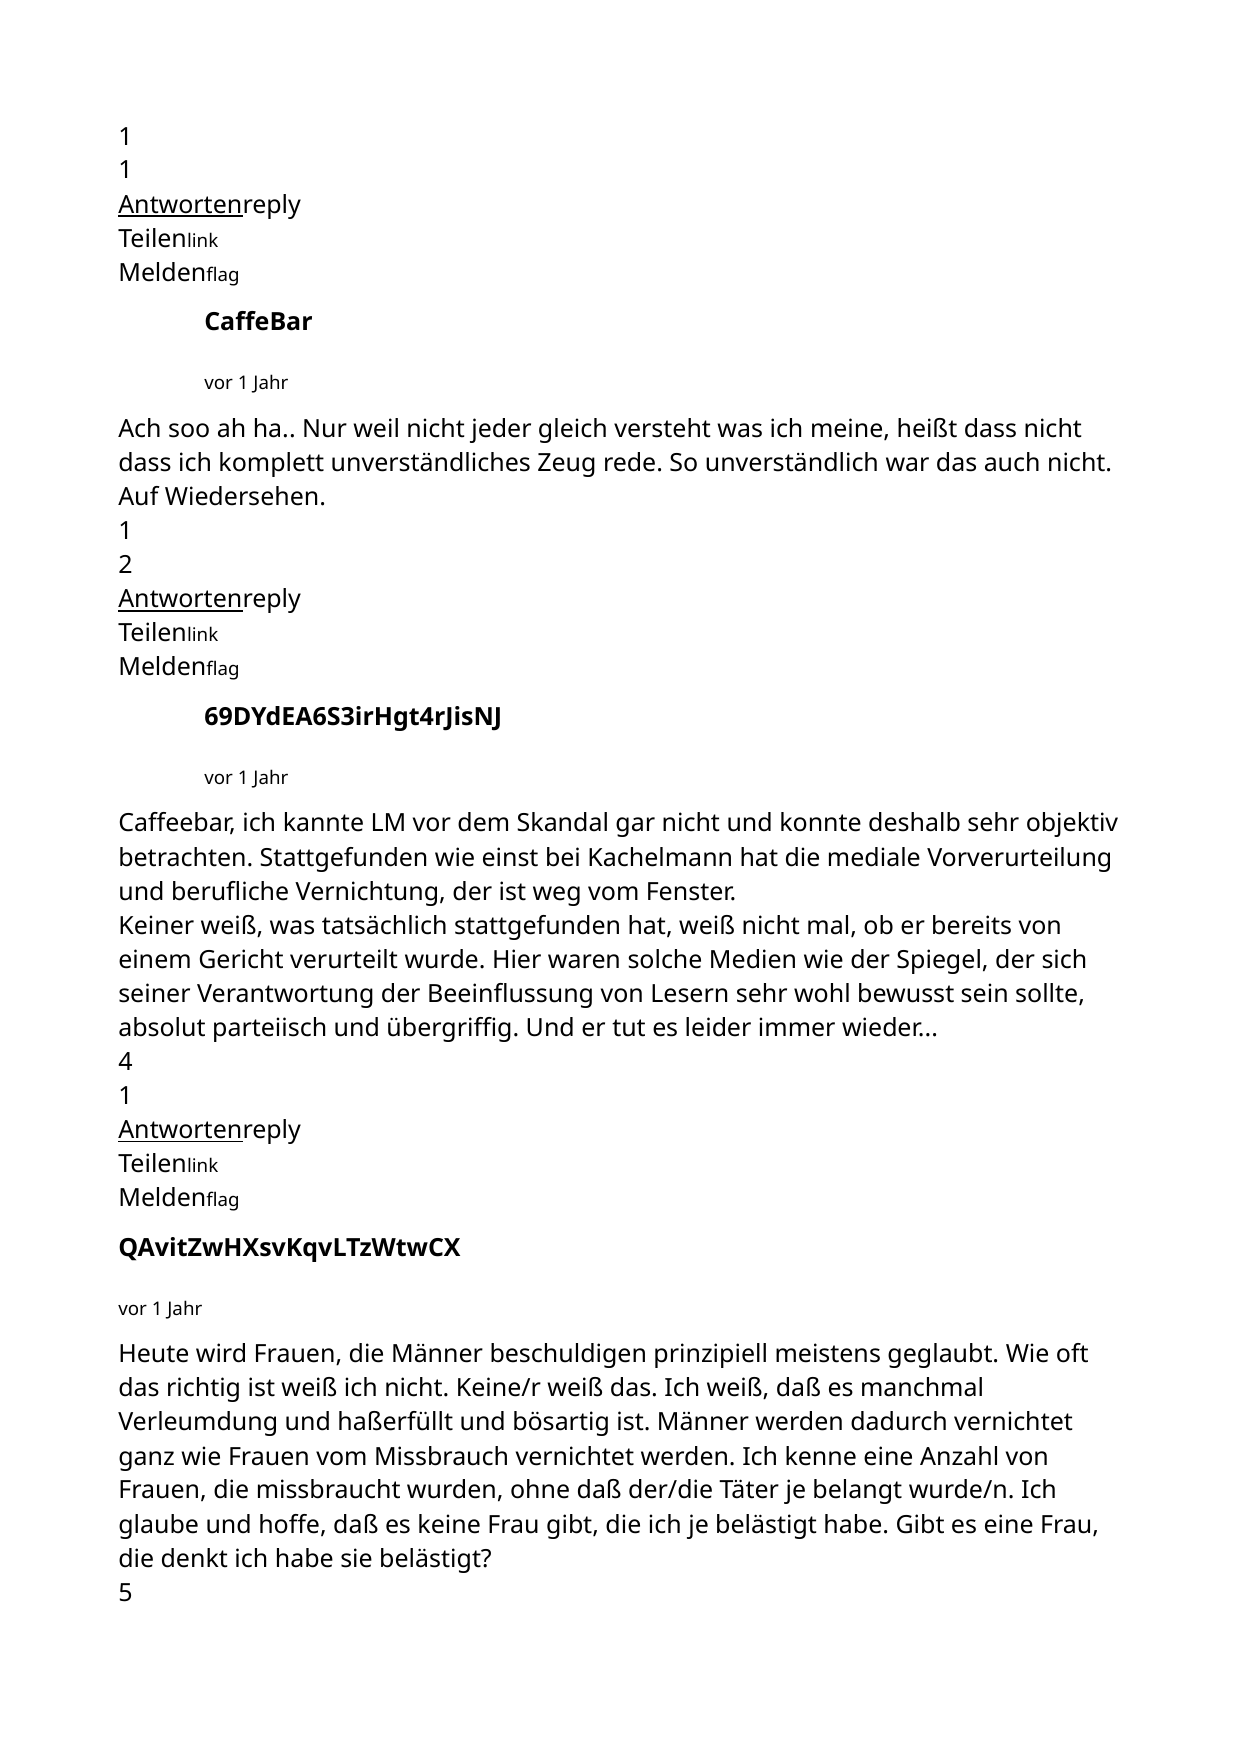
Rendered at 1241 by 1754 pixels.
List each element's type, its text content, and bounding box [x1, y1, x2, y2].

text vor 1 Jahr [204, 764, 1117, 789]
text Teilenlink [118, 1146, 1122, 1180]
text 1 [118, 152, 1122, 186]
text Antwortenreply [118, 186, 1122, 220]
text vor 1 Jahr [204, 369, 1117, 395]
text CaffeBar [204, 304, 1114, 338]
text 1 [118, 1078, 1122, 1112]
text Teilenlink [118, 615, 1122, 649]
text vor 1 Jahr [118, 1295, 1117, 1320]
text 69DYdEA6S3irHgt4rJisNJ [204, 699, 1114, 733]
text QAvitZwHXsvKqvLTzWtwCX [118, 1229, 1114, 1263]
text Ach soo ah ha.. Nur weil nicht jeder gleich versteht was ich meine, heißt dass nicht dass ich komplett unverständliches Zeug rede. So unverständlich war das auch nicht. Auf Wiedersehen. [118, 411, 1122, 513]
text 1 [118, 513, 1122, 547]
text Teilenlink [118, 220, 1122, 254]
text 5 [118, 1574, 1122, 1608]
text Meldenflag [118, 649, 1122, 683]
text 4 [118, 1043, 1122, 1078]
text Meldenflag [118, 254, 1122, 288]
text Antwortenreply [118, 1112, 1122, 1146]
text Antwortenreply [118, 581, 1122, 615]
text 2 [118, 547, 1122, 581]
text 1 [118, 118, 1122, 152]
text Caffeebar, ich kannte LM vor dem Skandal gar nicht und konnte deshalb sehr objektiv betrachten. Stattgefunden wie einst bei Kachelmann hat die mediale Vorverurteilung und berufliche Vernichtung, der ist weg vom Fenster. Keiner weiß, was tatsächlich stattgefunden hat, weiß nicht mal, ob er bereits von einem Gericht verurteilt wurde. Hier waren solche Medien wie der Spiegel, der sich seiner Verantwortung der Beeinflussung von Lesern sehr wohl bewusst sein sollte, absolut parteiisch und übergriffig. Und er tut es leider immer wieder... [118, 805, 1122, 1043]
text Heute wird Frauen, die Männer beschuldigen prinzipiell meistens geglaubt. Wie oft das richtig ist weiß ich nicht. Keine/r weiß das. Ich weiß, daß es manchmal Verleumdung und haßerfüllt und bösartig ist. Männer werden dadurch vernichtet ganz wie Frauen vom Missbrauch vernichtet werden. Ich kenne eine Anzahl von Frauen, die missbraucht wurden, ohne daß der/die Täter je belangt wurde/n. Ich glaube und hoffe, daß es keine Frau gibt, die ich je belästigt habe. Gibt es eine Frau, die denkt ich habe sie belästigt? [118, 1336, 1122, 1574]
text Meldenflag [118, 1180, 1122, 1214]
